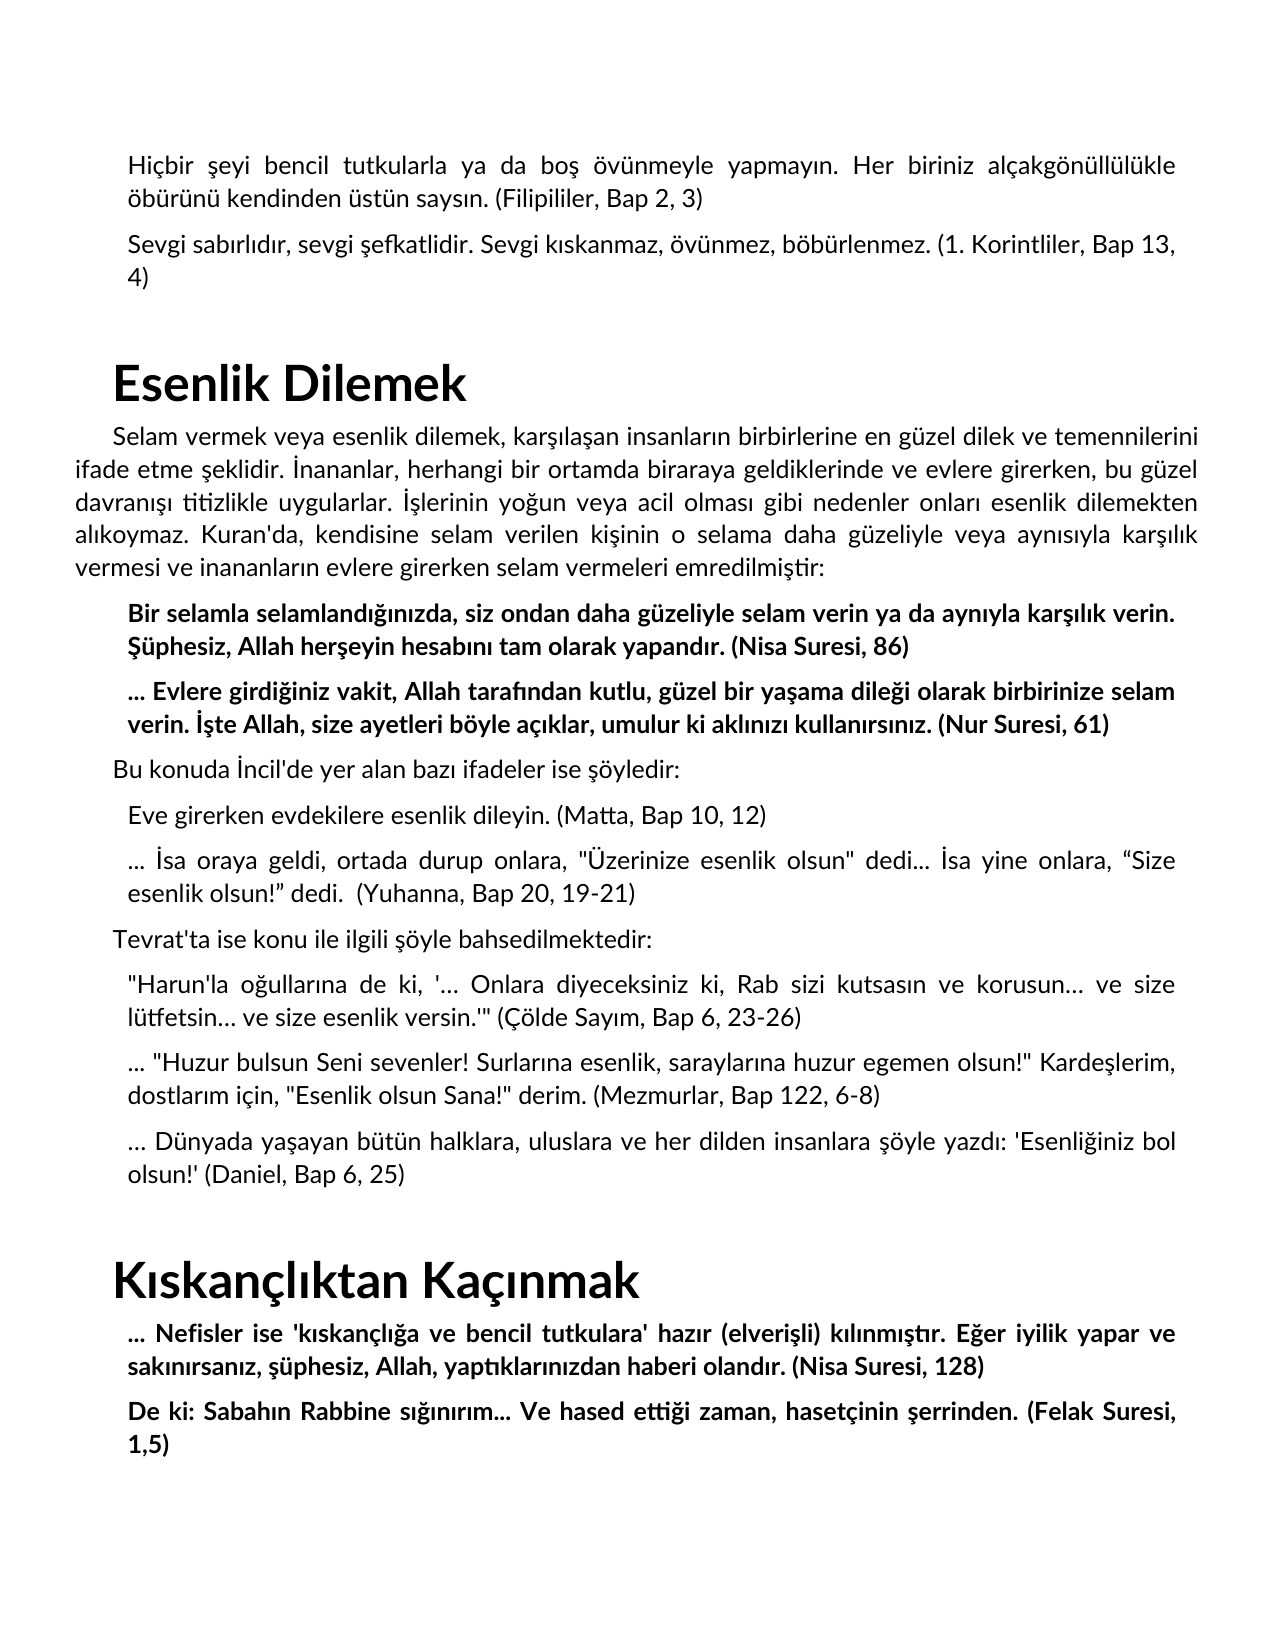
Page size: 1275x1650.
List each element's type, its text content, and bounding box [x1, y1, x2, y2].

text ... Nefisler ise 'kıskançlığa ve bencil tutkulara' hazır (elverişli) kılınmıştır. Eğer iyilik yapar ve sakınırsanız, şüphesiz, Allah, yaptıklarınızdan haberi olandır. (Nisa Suresi, 128) [127, 1317, 1177, 1380]
text ... İsa oraya geldi, ortada durup onlara, "Üzerinize esenlik olsun" dedi... İsa yine onlara, “Size esenlik olsun!” dedi. (Yuhanna, Bap 20, 19-21) [127, 845, 1177, 908]
text "Harun'la oğullarına de ki, '… Onlara diyeceksiniz ki, Rab sizi kutsasın ve korusun… ve size lütfetsin… ve size esenlik versin.'" (Çölde Sayım, Bap 6, 23-26) [127, 969, 1177, 1032]
text … Dünyada yaşayan bütün halklara, uluslara ve her dilden insanlara şöyle yazdı: 'Esenliğiniz bol olsun!' (Daniel, Bap 6, 25) [127, 1125, 1177, 1188]
text Hiçbir şeyi bencil tutkularla ya da boş övünmeyle yapmayın. Her biriniz alçakgönüllülükle öbürünü kendinden üstün saysın. (Filipililer, Bap 2, 3) [127, 150, 1177, 213]
text Eve girerken evdekilere esenlik dileyin. (Matta, Bap 10, 12) [127, 799, 1177, 829]
text Bu konuda İncil'de yer alan bazı ifadeler ise şöyledir: [75, 754, 1200, 784]
text Sevgi sabırlıdır, sevgi şefkatlidir. Sevgi kıskanmaz, övünmez, böbürlenmez. (1. Korintliler, Bap 13, 4) [127, 228, 1177, 291]
subtitle Kıskançlıktan Kaçınmak [112, 1249, 1200, 1309]
text Tevrat'ta ise konu ile ilgili şöyle bahsedilmektedir: [75, 923, 1200, 953]
text Bir selamla selamlandığınızda, siz ondan daha güzeliyle selam verin ya da aynıyla karşılık verin. Şüphesiz, Allah herşeyin hesabını tam olarak yapandır. (Nisa Suresi, 86) [127, 597, 1177, 660]
subtitle Esenlik Dilemek [112, 352, 1200, 412]
text ... Evlere girdiğiniz vakit, Allah tarafından kutlu, güzel bir yaşama dileği olarak birbirinize selam verin. İşte Allah, size ayetleri böyle açıklar, umulur ki aklınızı kullanırsınız. (Nur Suresi, 61) [127, 676, 1177, 739]
text De ki: Sabahın Rabbine sığınırım... Ve hased ettiği zaman, hasetçinin şerrinden. (Felak Suresi, 1,5) [127, 1396, 1177, 1459]
text Selam vermek veya esenlik dilemek, karşılaşan insanların birbirlerine en güzel dilek ve temennilerini ifade etme şeklidir. İnananlar, herhangi bir ortamda biraraya geldiklerinde ve evlere girerken, bu güzel davranışı titizlikle uygularlar. İşlerinin yoğun veya acil olması gibi nedenler onları esenlik dilemekten alıkoymaz. Kuran'da, kendisine selam verilen kişinin o selama daha güzeliyle veya aynısıyla karşılık vermesi ve inananların evlere girerken selam vermeleri emredilmiştir: [75, 420, 1200, 582]
text ... "Huzur bulsun Seni sevenler! Surlarına esenlik, saraylarına huzur egemen olsun!" Kardeşlerim, dostlarım için, "Esenlik olsun Sana!" derim. (Mezmurlar, Bap 122, 6-8) [127, 1047, 1177, 1110]
